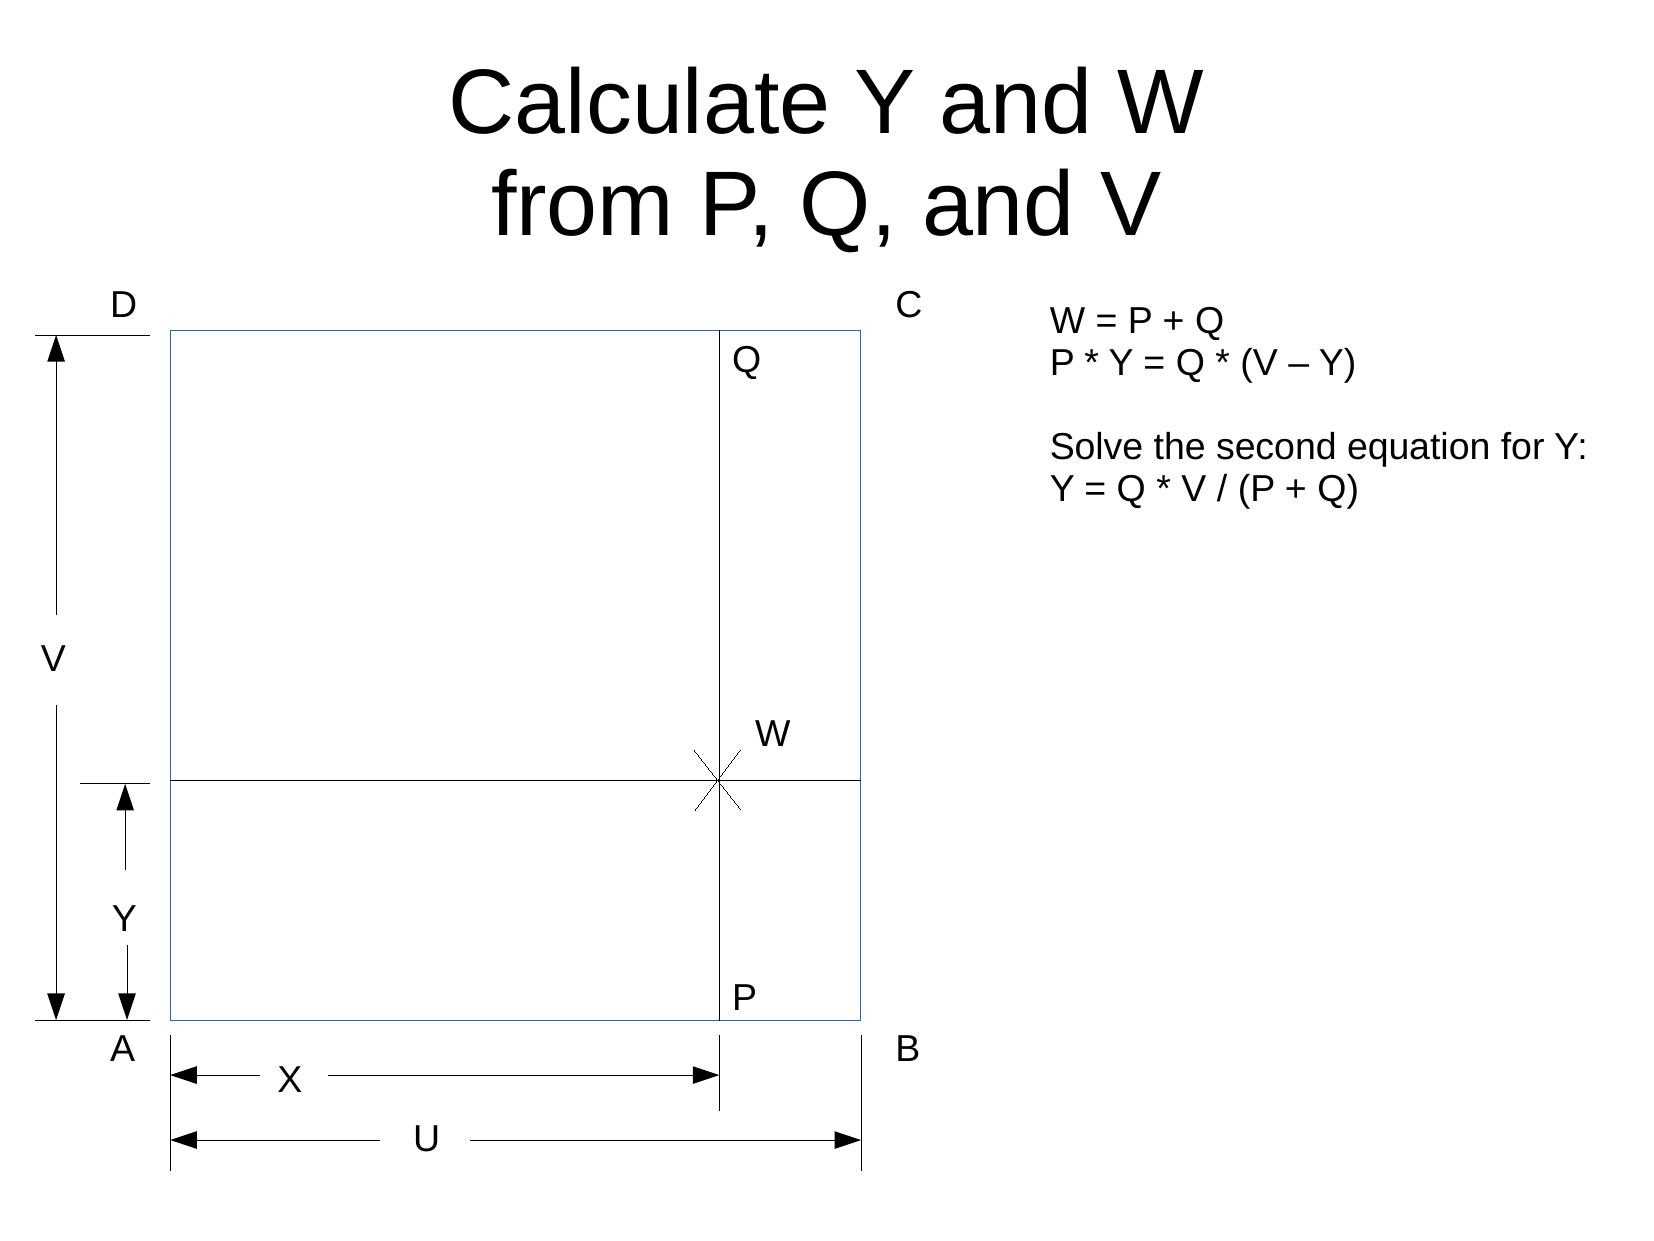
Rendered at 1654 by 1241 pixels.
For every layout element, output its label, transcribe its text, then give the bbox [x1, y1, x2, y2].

text_box Q [717, 331, 777, 389]
text_box U [398, 1110, 456, 1167]
text_box W [740, 705, 806, 762]
text_box A [95, 1021, 150, 1077]
text_box D [95, 275, 152, 333]
text_box W = P + Q P * Y = Q * (V – Y) Solve the second equation for Y: Y = Q * V / (P + Q) [1035, 291, 1606, 1147]
text_box C [880, 275, 938, 333]
text_box P [717, 969, 772, 1026]
text_box Y [97, 889, 152, 947]
text_box V [26, 630, 81, 687]
text_box B [880, 1020, 936, 1077]
text_box X [262, 1051, 318, 1108]
title Calculate Y and W from P, Q, and V [82, 49, 1571, 257]
